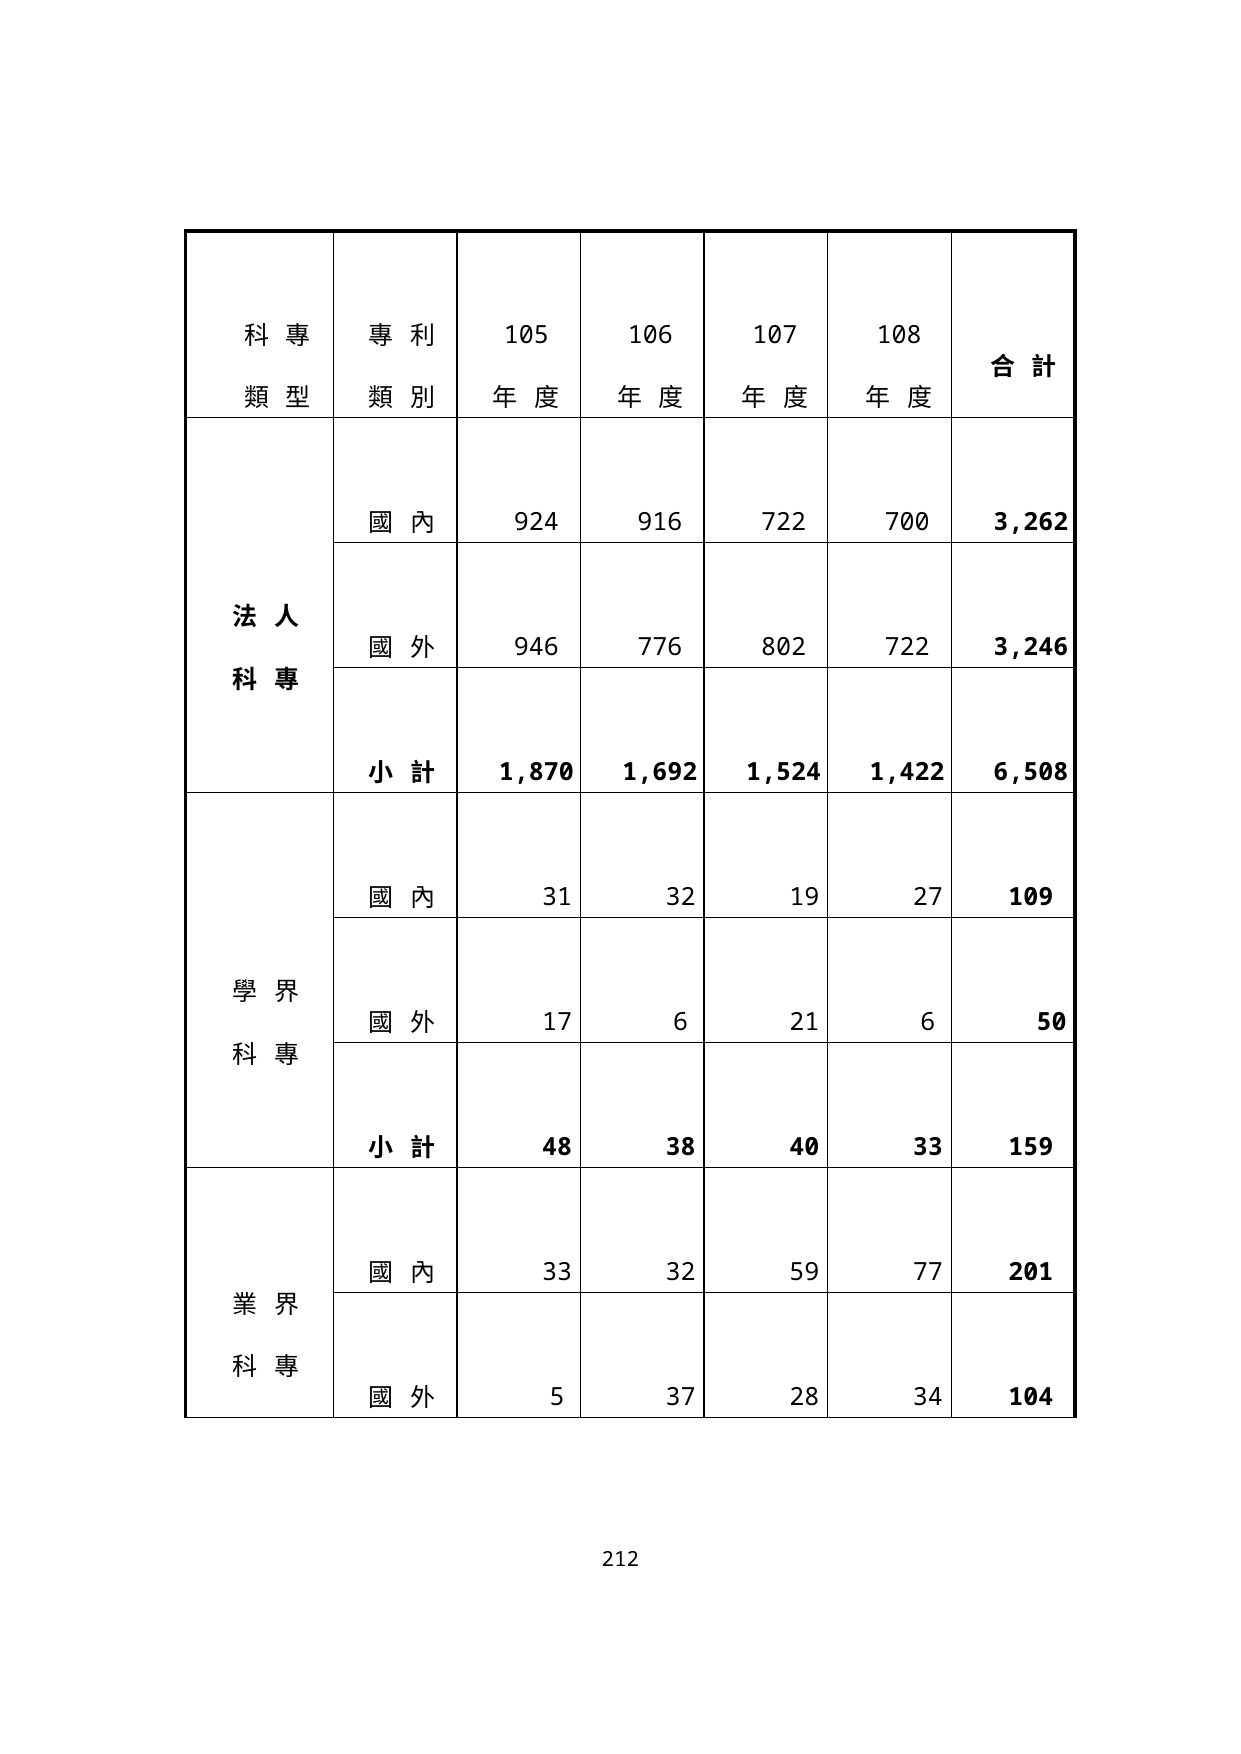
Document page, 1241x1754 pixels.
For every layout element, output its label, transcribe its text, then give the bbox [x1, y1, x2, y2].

table_cell 國內 [334, 418, 456, 542]
table_cell 1,422 [828, 668, 951, 792]
table_cell 722 [828, 543, 951, 667]
table_cell 924 [458, 418, 580, 542]
table_header 合計 [952, 233, 1073, 417]
table_cell 802 [705, 543, 827, 667]
table_cell 28 [705, 1293, 827, 1417]
table_cell 159 [952, 1043, 1073, 1167]
table_cell 6 [828, 918, 951, 1042]
table_cell 109 [952, 793, 1073, 917]
table_cell 國外 [334, 543, 456, 667]
table_cell 31 [458, 793, 580, 917]
table_cell 國內 [334, 793, 456, 917]
table_cell 小計 [334, 1043, 456, 1167]
table_header 106年度 [581, 233, 703, 417]
table_cell 33 [828, 1043, 951, 1167]
table_cell 5 [458, 1293, 580, 1417]
table_header 科專類型 [187, 233, 333, 417]
table_cell 19 [705, 793, 827, 917]
table_cell 1,692 [581, 668, 703, 792]
table_cell 201 [952, 1168, 1073, 1292]
table_cell 77 [828, 1168, 951, 1292]
table_cell 722 [705, 418, 827, 542]
table_cell 700 [828, 418, 951, 542]
table_cell 59 [705, 1168, 827, 1292]
table_cell 6,508 [952, 668, 1073, 792]
table_cell 業界科專 [187, 1168, 333, 1417]
table_cell 776 [581, 543, 703, 667]
table_cell 1,870 [458, 668, 580, 792]
table_cell 3,262 [952, 418, 1073, 542]
table_cell 27 [828, 793, 951, 917]
table_cell 37 [581, 1293, 703, 1417]
table_cell 50 [952, 918, 1073, 1042]
table_cell 國內 [334, 1168, 456, 1292]
table_cell 小計 [334, 668, 456, 792]
table_cell 32 [581, 1168, 703, 1292]
table_cell 38 [581, 1043, 703, 1167]
table_cell 6 [581, 918, 703, 1042]
table_cell 1,524 [705, 668, 827, 792]
table_cell 法人科專 [187, 418, 333, 792]
table_cell 33 [458, 1168, 580, 1292]
table_cell 21 [705, 918, 827, 1042]
table_header 105年度 [458, 233, 580, 417]
table_cell 40 [705, 1043, 827, 1167]
table_cell 國外 [334, 918, 456, 1042]
table_cell 3,246 [952, 543, 1073, 667]
table_header 108年度 [828, 233, 951, 417]
table_cell 48 [458, 1043, 580, 1167]
table_header 107年度 [705, 233, 827, 417]
table_cell 國外 [334, 1293, 456, 1417]
table_cell 學界科專 [187, 793, 333, 1167]
table_cell 104 [952, 1293, 1073, 1417]
table_cell 34 [828, 1293, 951, 1417]
table_header 專利類別 [334, 233, 456, 417]
table_cell 32 [581, 793, 703, 917]
table_cell 946 [458, 543, 580, 667]
table_cell 916 [581, 418, 703, 542]
table_cell 17 [458, 918, 580, 1042]
